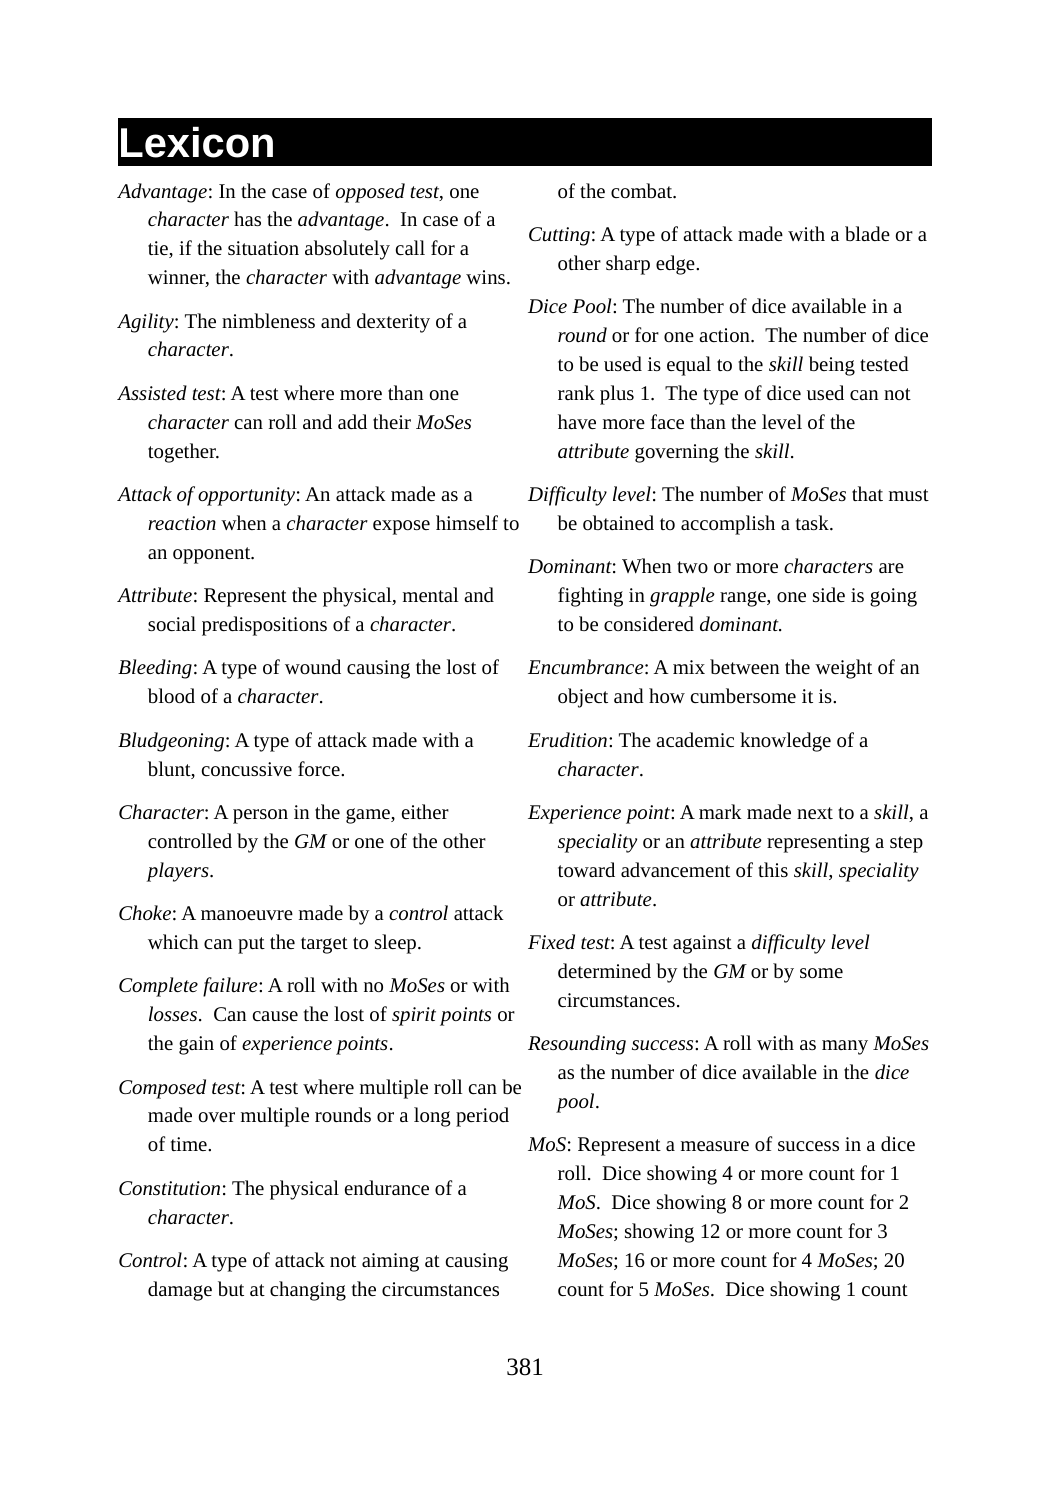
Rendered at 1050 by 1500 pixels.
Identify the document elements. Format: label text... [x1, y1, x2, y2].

text Attack of opportunity: An attack made as a reaction when a character expose himself to an opponent. [118, 482, 522, 564]
text Agility: The nimbleness and dexterity of a character. [118, 308, 522, 361]
text Bludgeoning: A type of attack made with a blunt, concussive force. [118, 728, 522, 781]
text Character: A person in the game, either controlled by the GM or one of the other players. [118, 800, 522, 882]
subtitle Lexicon [118, 118, 932, 166]
text Control: A type of attack not aiming at causing damage but at changing the circumstances [118, 1248, 522, 1301]
text Constitution: The physical endurance of a character. [118, 1176, 522, 1229]
text Assisted test: A test where more than one character can roll and add their MoSes together. [118, 381, 522, 463]
text Advantage: In the case of opposed test, one character has the advantage. In case of a tie, if the situation absolutely call for a winner, the character with advantage wins. [118, 178, 522, 289]
text Difficulty level: The number of MoSes that must be obtained to accomplish a task. [528, 482, 932, 535]
text Dominant: When two or more characters are fighting in grapple range, one side is going to be considered dominant. [528, 554, 932, 636]
text Dice Pool: The number of dice available in a round or for one action. The number of dice to be used is equal to the skill being tested rank plus 1. The type of dice used can not have more face than the level of the attribute governing the skill. [528, 294, 932, 463]
text Bleeding: A type of wound causing the lost of blood of a character. [118, 655, 522, 708]
text of the combat. [528, 178, 932, 203]
text Attribute: Represent the physical, mental and social predispositions of a character. [118, 583, 522, 636]
text Encumbrance: A mix between the weight of an object and how cumbersome it is. [528, 655, 932, 708]
text Complete failure: A roll with no MoSes or with losses. Can cause the lost of spirit points or the gain of experience points. [118, 973, 522, 1055]
text Experience point: A mark made next to a skill, a speciality or an attribute representing a step toward advancement of this skill, speciality or attribute. [528, 800, 932, 911]
text Cutting: A type of attack made with a blade or a other sharp edge. [528, 222, 932, 275]
text Erudition: The academic knowledge of a character. [528, 728, 932, 781]
text MoS: Represent a measure of success in a dice roll. Dice showing 4 or more count for 1 MoS. Dice showing 8 or more count for 2 MoSes; showing 12 or more count for 3 MoSes; 16 or more count for 4 MoSes; 20 count for 5 MoSes. Dice showing 1 count [528, 1132, 932, 1301]
text Choke: A manoeuvre made by a control attack which can put the target to sleep. [118, 901, 522, 954]
text Resounding success: A roll with as many MoSes as the number of dice available in the dice pool. [528, 1031, 932, 1113]
text Fixed test: A test against a difficulty level determined by the GM or by some circumstances. [528, 930, 932, 1012]
text Composed test: A test where multiple roll can be made over multiple rounds or a long period of time. [118, 1074, 522, 1156]
